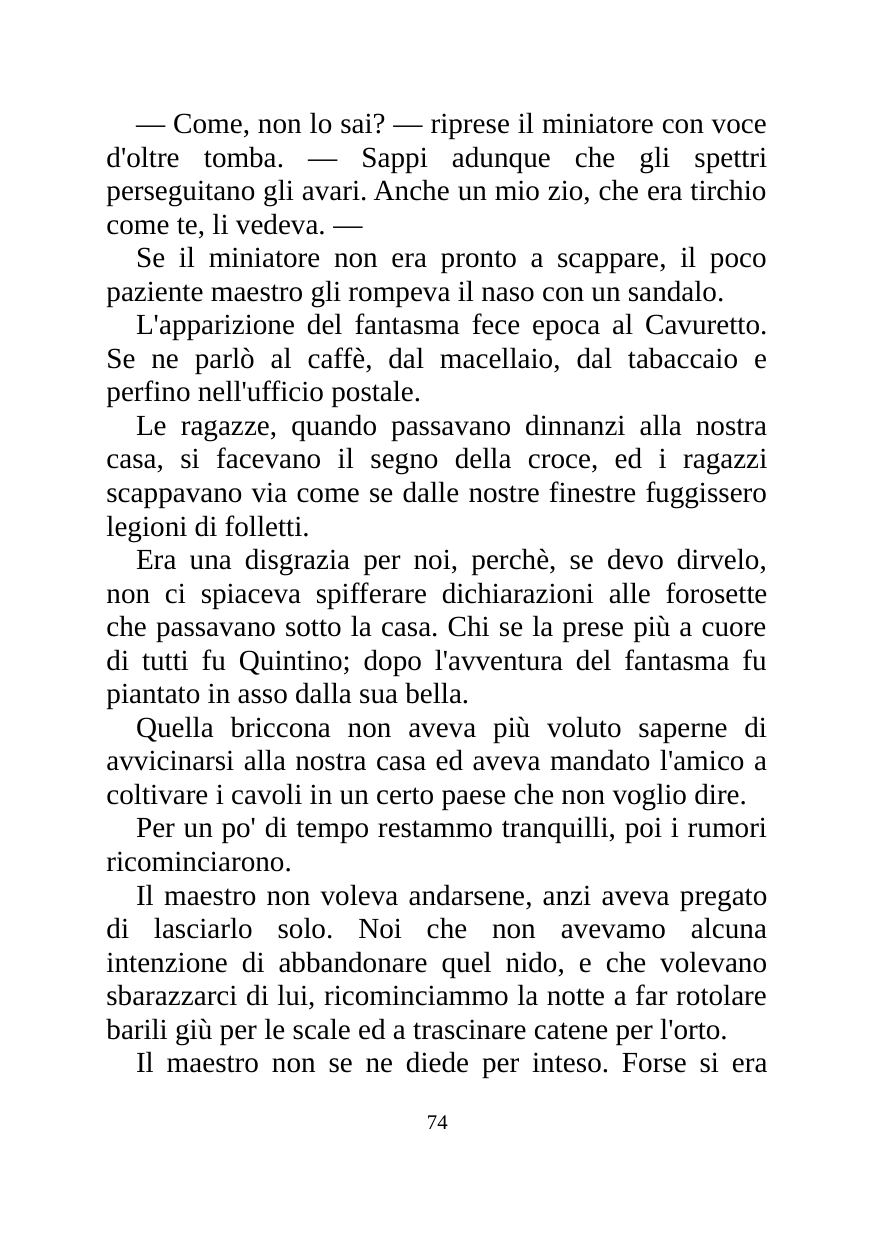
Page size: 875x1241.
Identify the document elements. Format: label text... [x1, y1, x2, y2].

text Le ragazze, quando passavano dinnanzi alla nostra casa, si facevano il segno della croce, ed i ragazzi scappavano via come se dalle nostre finestre fuggissero legioni di folletti. [106, 408, 768, 542]
text — Come, non lo sai? — riprese il miniatore con voce d'oltre tomba. — Sappi adunque che gli spettri perseguitano gli avari. Anche un mio zio, che era tirchio come te, li vedeva. — [106, 106, 768, 240]
text L'apparizione del fantasma fece epoca al Cavuretto. Se ne parlò al caffè, dal macellaio, dal tabaccaio e perfino nell'ufficio postale. [106, 307, 768, 408]
text Il maestro non se ne diede per inteso. Forse si era [106, 1045, 768, 1079]
text Per un po' di tempo restammo tranquilli, poi i rumori ricominciarono. [106, 811, 768, 878]
text Quella briccona non aveva più voluto saperne di avvicinarsi alla nostra casa ed aveva mandato l'amico a coltivare i cavoli in un certo paese che non voglio dire. [106, 710, 768, 811]
text Se il miniatore non era pronto a scappare, il poco paziente maestro gli rompeva il naso con un sandalo. [106, 240, 768, 307]
text Il maestro non voleva andarsene, anzi aveva pregato di lasciarlo solo. Noi che non avevamo alcuna intenzione di abbandonare quel nido, e che volevano sbarazzarci di lui, ricominciammo la notte a far rotolare barili giù per le scale ed a trascinare catene per l'orto. [106, 878, 768, 1045]
text Era una disgrazia per noi, perchè, se devo dirvelo, non ci spiaceva spifferare dichiarazioni alle forosette che passavano sotto la casa. Chi se la prese più a cuore di tutti fu Quintino; dopo l'avventura del fantasma fu piantato in asso dalla sua bella. [106, 542, 768, 710]
